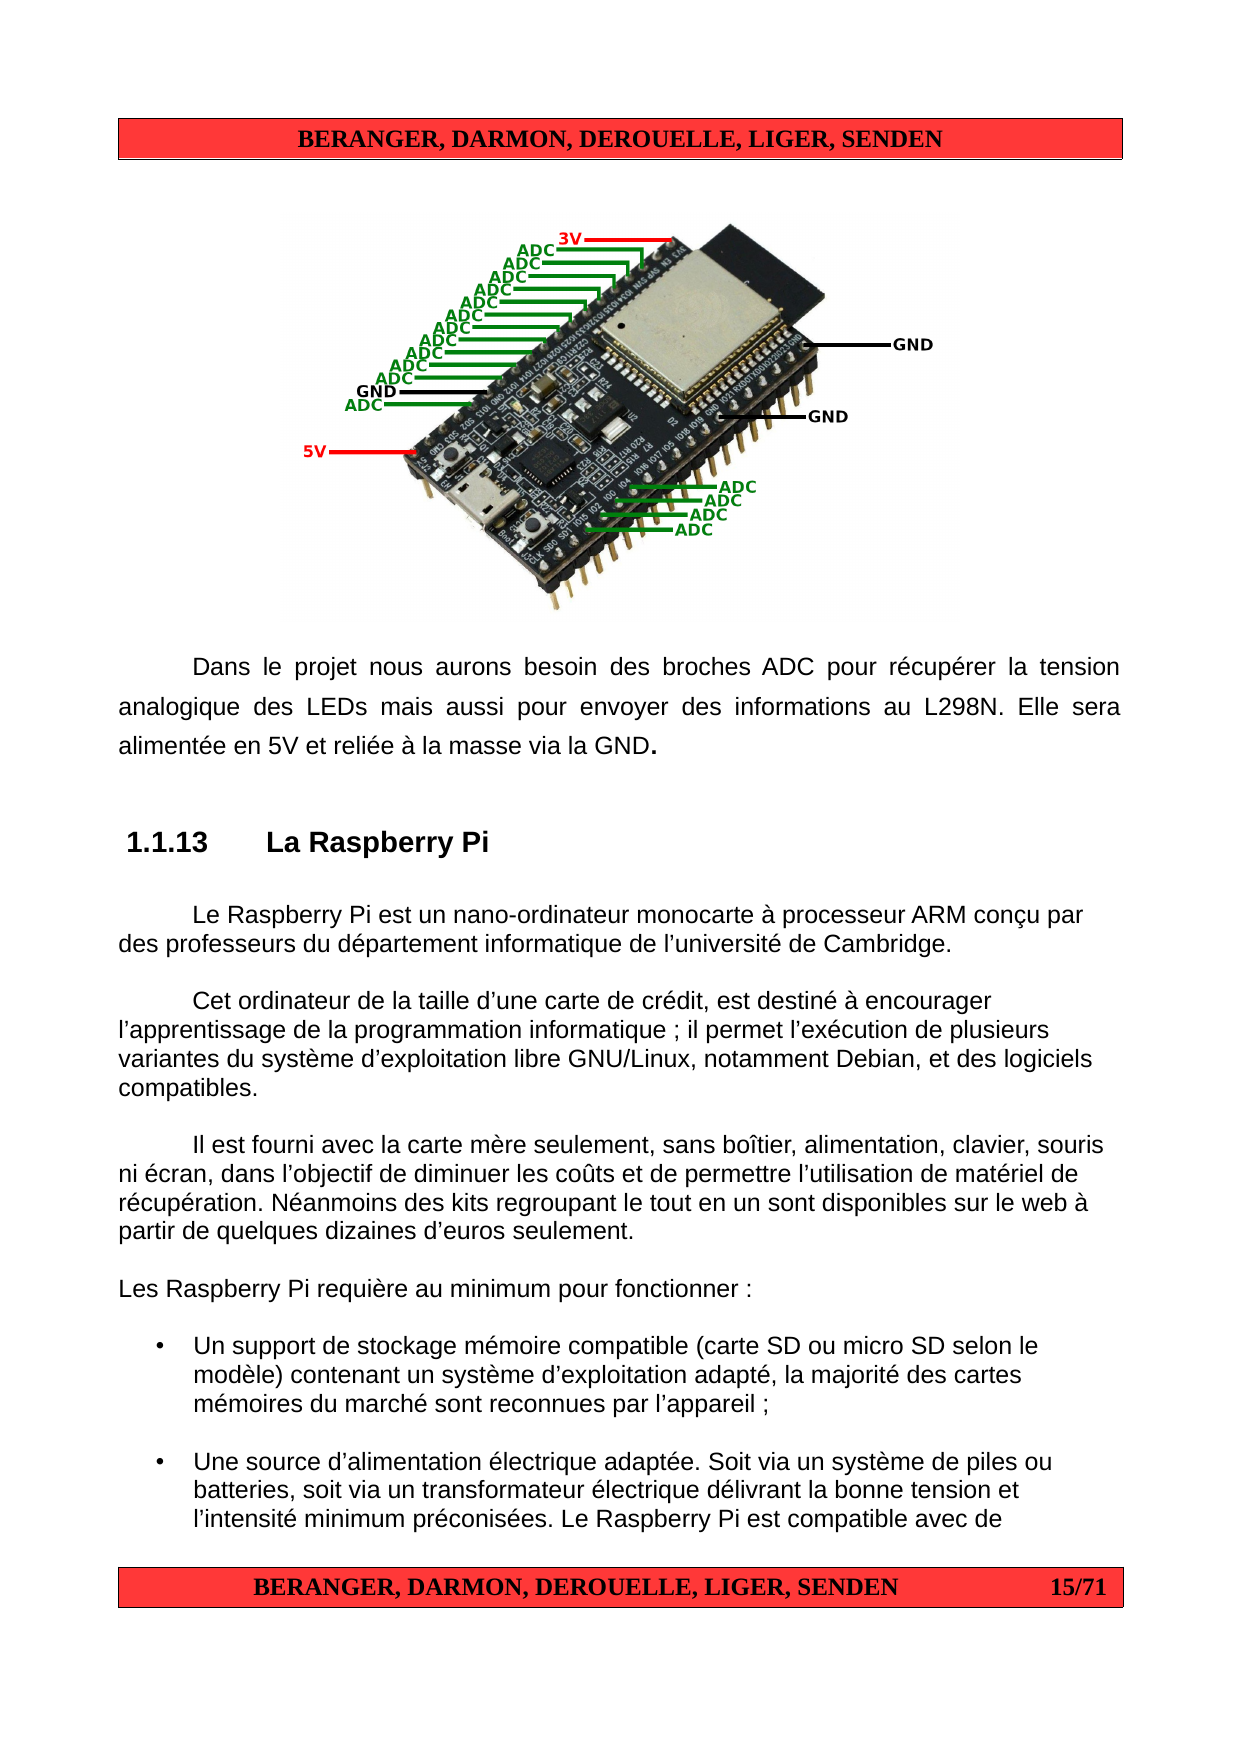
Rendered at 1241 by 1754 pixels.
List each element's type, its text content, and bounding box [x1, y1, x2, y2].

list Une source d’alimentation électrique adaptée. Soit via un système de piles ou batteries, soit via un transformateur électrique délivrant la bonne tension et l’intensité minimum préconisées. Le Raspberry Pi est compatible avec de [156, 1446, 1122, 1533]
text Les Raspberry Pi requière au minimum pour fonctionner : [118, 1274, 1122, 1303]
picture [280, 212, 960, 622]
text Cet ordinateur de la taille d’une carte de crédit, est destiné à encourager l’apprentissage de la programmation informatique ; il permet l’exécution de plusieurs variantes du système d’exploitation libre GNU/Linux, notamment Debian, et des logiciels compatibles. [118, 986, 1122, 1101]
text Le Raspberry Pi est un nano-ordinateur monocarte à processeur ARM conçu par des professeurs du département informatique de l’université de Cambridge. [118, 900, 1122, 958]
subtitle La Raspberry Pi [118, 825, 1122, 859]
text Dans le projet nous aurons besoin des broches ADC pour récupérer la tension analogique des LEDs mais aussi pour envoyer des informations au L298N. Elle sera alimentée en 5V et reliée à la masse via la GND. [118, 652, 1122, 760]
text Il est fourni avec la carte mère seulement, sans boîtier, alimentation, clavier, souris ni écran, dans l’objectif de diminuer les coûts et de permettre l’utilisation de matériel de récupération. Néanmoins des kits regroupant le tout en un sont disponibles sur le web à partir de quelques dizaines d’euros seulement. [118, 1130, 1122, 1245]
list Un support de stockage mémoire compatible (carte SD ou micro SD selon le modèle) contenant un système d’exploitation adapté, la majorité des cartes mémoires du marché sont reconnues par l’appareil ; [156, 1331, 1122, 1418]
